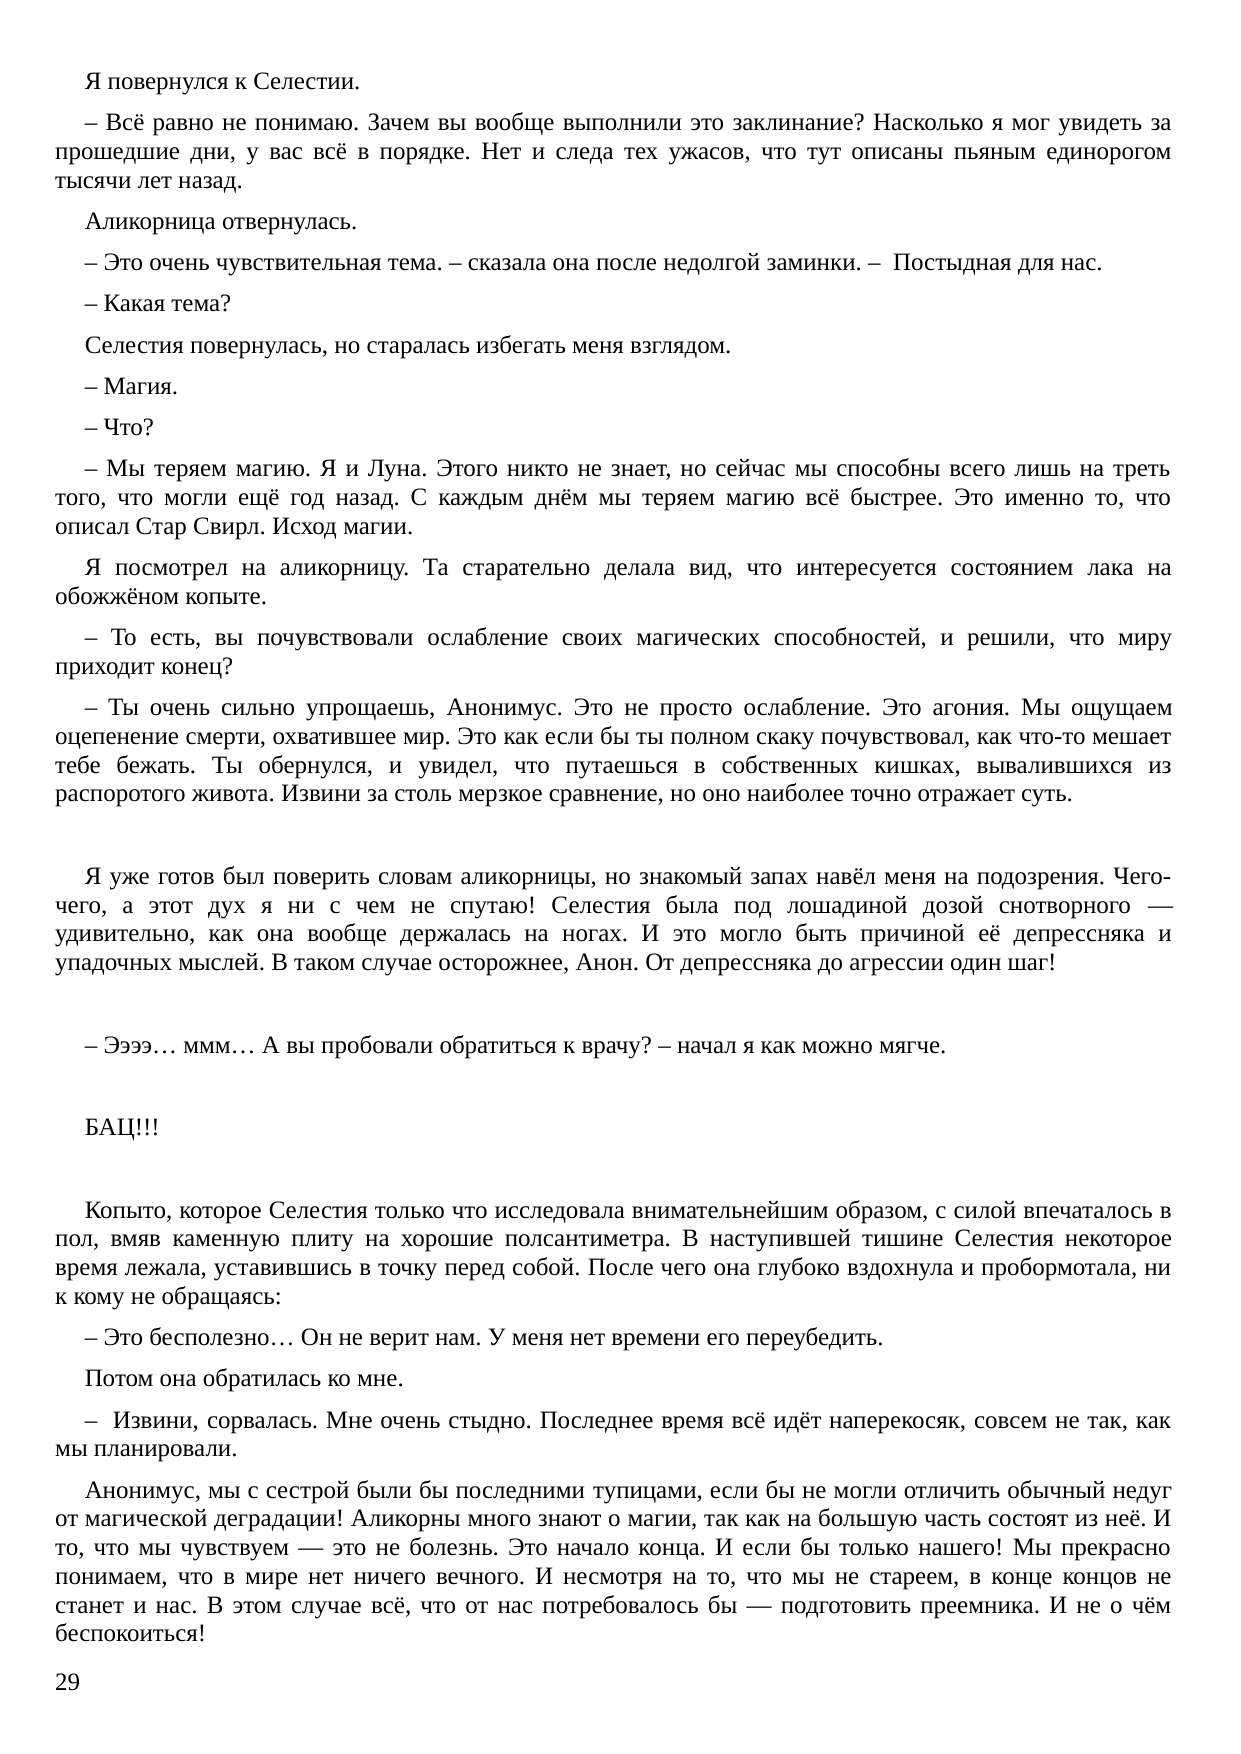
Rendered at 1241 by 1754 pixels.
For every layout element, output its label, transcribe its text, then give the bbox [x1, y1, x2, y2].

text Я повернулся к Селестии. [55, 66, 1173, 95]
text БАЦ!!! [55, 1112, 1173, 1141]
text Аликорница отвернулась. [55, 206, 1173, 235]
text – Это бесполезно… Он не верит нам. У меня нет времени его переубедить. [55, 1322, 1173, 1351]
text – Извини, сорвалась. Мне очень стыдно. Последнее время всё идёт наперекосяк, совсем не так, как мы планировали. [55, 1405, 1173, 1462]
text – Ээээ… ммм… А вы пробовали обратиться к врачу? – начал я как можно мягче. [55, 1030, 1173, 1058]
text Я посмотрел на аликорницу. Та старательно делала вид, что интересуется состоянием лака на обожжёном копыте. [55, 552, 1173, 610]
text – Мы теряем магию. Я и Луна. Этого никто не знает, но сейчас мы способны всего лишь на треть того, что могли ещё год назад. С каждым днём мы теряем магию всё быстрее. Это именно то, что описал Стар Свирл. Исход магии. [55, 453, 1173, 540]
text – Магия. [55, 371, 1173, 400]
text Потом она обратилась ко мне. [55, 1363, 1173, 1392]
text Копыто, которое Селестия только что исследовала внимательнейшим образом, с силой впечаталось в пол, вмяв каменную плиту на хорошие полсантиметра. В наступившей тишине Селестия некоторое время лежала, уставившись в точку перед собой. После чего она глубоко вздохнула и пробормотала, ни к кому не обращаясь: [55, 1195, 1173, 1310]
text Селестия повернулась, но старалась избегать меня взглядом. [55, 330, 1173, 358]
text – Какая тема? [55, 288, 1173, 317]
text – То есть, вы почувствовали ослабление своих магических способностей, и решили, что миру приходит конец? [55, 622, 1173, 680]
text – Ты очень сильно упрощаешь, Анонимус. Это не просто ослабление. Это агония. Мы ощущаем оцепенение смерти, охватившее мир. Это как если бы ты полном скаку почувствовал, как что-то мешает тебе бежать. Ты обернулся, и увидел, что путаешься в собственных кишках, вывалившихся из распоротого живота. Извини за столь мерзкое сравнение, но оно наиболее точно отражает суть. [55, 692, 1173, 807]
text – Всё равно не понимаю. Зачем вы вообще выполнили это заклинание? Насколько я мог увидеть за прошедшие дни, у вас всё в порядке. Нет и следа тех ужасов, что тут описаны пьяным единорогом тысячи лет назад. [55, 107, 1173, 193]
text – Что? [55, 412, 1173, 441]
text Я уже готов был поверить словам аликорницы, но знакомый запах навёл меня на подозрения. Чего-чего, а этот дух я ни с чем не спутаю! Селестия была под лошадиной дозой снотворного — удивительно, как она вообще держалась на ногах. И это могло быть причиной её депрессняка и упадочных мыслей. В таком случае осторожнее, Анон. От депрессняка до агрессии один шаг! [55, 861, 1173, 976]
text – Это очень чувствительная тема. – сказала она после недолгой заминки. – Постыдная для нас. [55, 247, 1173, 276]
text Анонимус, мы с сестрой были бы последними тупицами, если бы не могли отличить обычный недуг от магической деградации! Аликорны много знают о магии, так как на большую часть состоят из неё. И то, что мы чувствуем — это не болезнь. Это начало конца. И если бы только нашего! Мы прекрасно понимаем, что в мире нет ничего вечного. И несмотря на то, что мы не стареем, в конце концов не станет и нас. В этом случае всё, что от нас потребовалось бы — подготовить преемника. И не о чём беспокоиться! [55, 1475, 1173, 1647]
